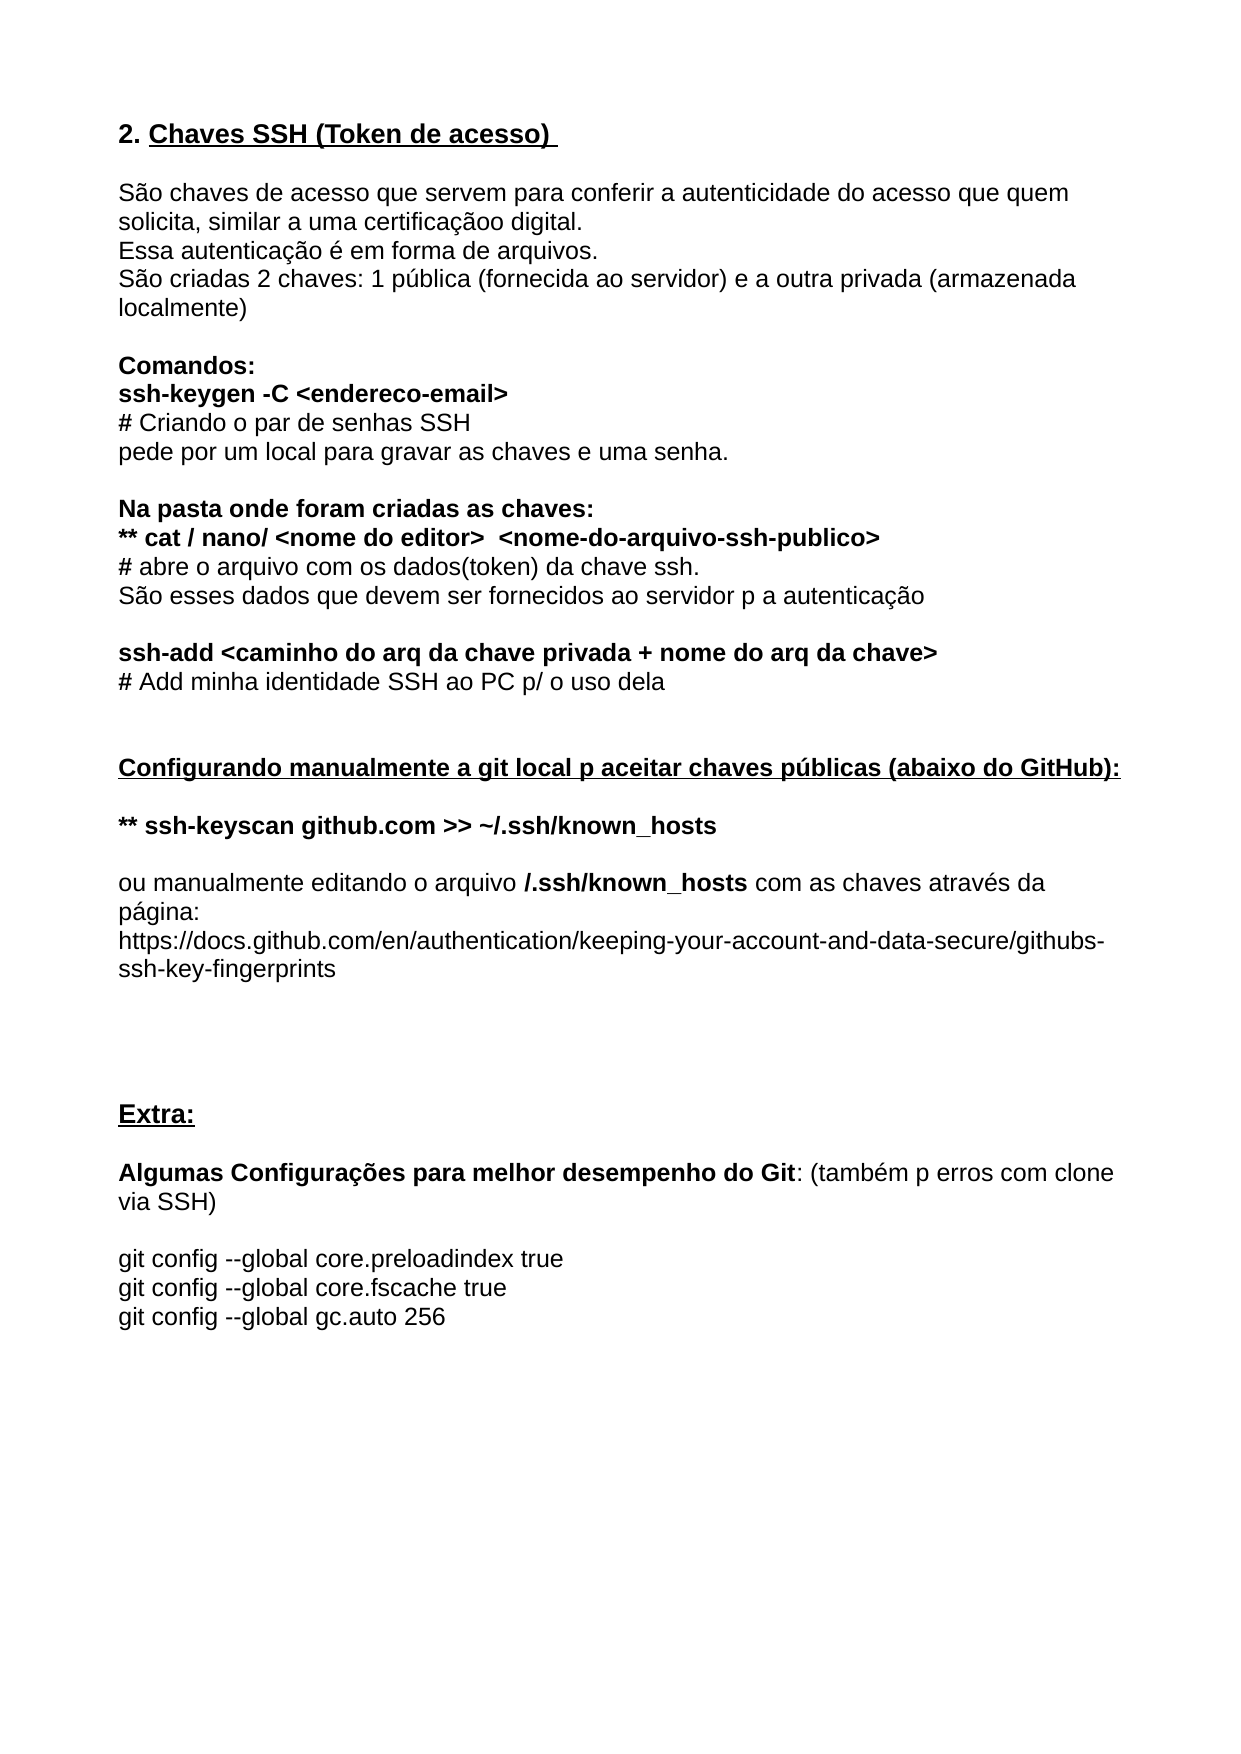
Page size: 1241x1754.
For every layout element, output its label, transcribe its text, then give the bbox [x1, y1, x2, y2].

text ** cat / nano/ <nome do editor> <nome-do-arquivo-ssh-publico> [118, 523, 1122, 552]
text pede por um local para gravar as chaves e uma senha. [118, 437, 1122, 466]
text https://docs.github.com/en/authentication/keeping-your-account-and-data-secure/githubs-ssh-key-fingerprints [118, 926, 1122, 983]
text Essa autenticação é em forma de arquivos. [118, 236, 1122, 264]
text ou manualmente editando o arquivo /.ssh/known_hosts com as chaves através da página: [118, 868, 1122, 926]
text # Criando o par de senhas SSH [118, 408, 1122, 437]
text 2. Chaves SSH (Token de acesso) [118, 118, 1122, 149]
text ssh-add <caminho do arq da chave privada + nome do arq da chave> [118, 638, 1122, 667]
text São chaves de acesso que servem para conferir a autenticidade do acesso que quem solicita, similar a uma certificaçãoo digital. [118, 178, 1122, 236]
text Extra: [118, 1098, 1122, 1129]
text # Add minha identidade SSH ao PC p/ o uso dela [118, 667, 1122, 696]
text Na pasta onde foram criadas as chaves: [118, 494, 1122, 523]
text Configurando manualmente a git local p aceitar chaves públicas (abaixo do GitHub): [118, 753, 1122, 782]
text ** ssh-keyscan github.com >> ~/.ssh/known_hosts [118, 811, 1122, 839]
text Comandos: [118, 351, 1122, 379]
text git config --global gc.auto 256 [118, 1302, 1122, 1331]
text # abre o arquivo com os dados(token) da chave ssh. [118, 552, 1122, 581]
text ssh-keygen -C <endereco-email> [118, 379, 1122, 408]
text São criadas 2 chaves: 1 pública (fornecida ao servidor) e a outra privada (armazenada localmente) [118, 264, 1122, 322]
text Algumas Configurações para melhor desempenho do Git: (também p erros com clone via SSH) git config --global core.preloadindex true [118, 1158, 1122, 1273]
text git config --global core.fscache true [118, 1273, 1122, 1302]
text São esses dados que devem ser fornecidos ao servidor p a autenticação [118, 581, 1122, 609]
